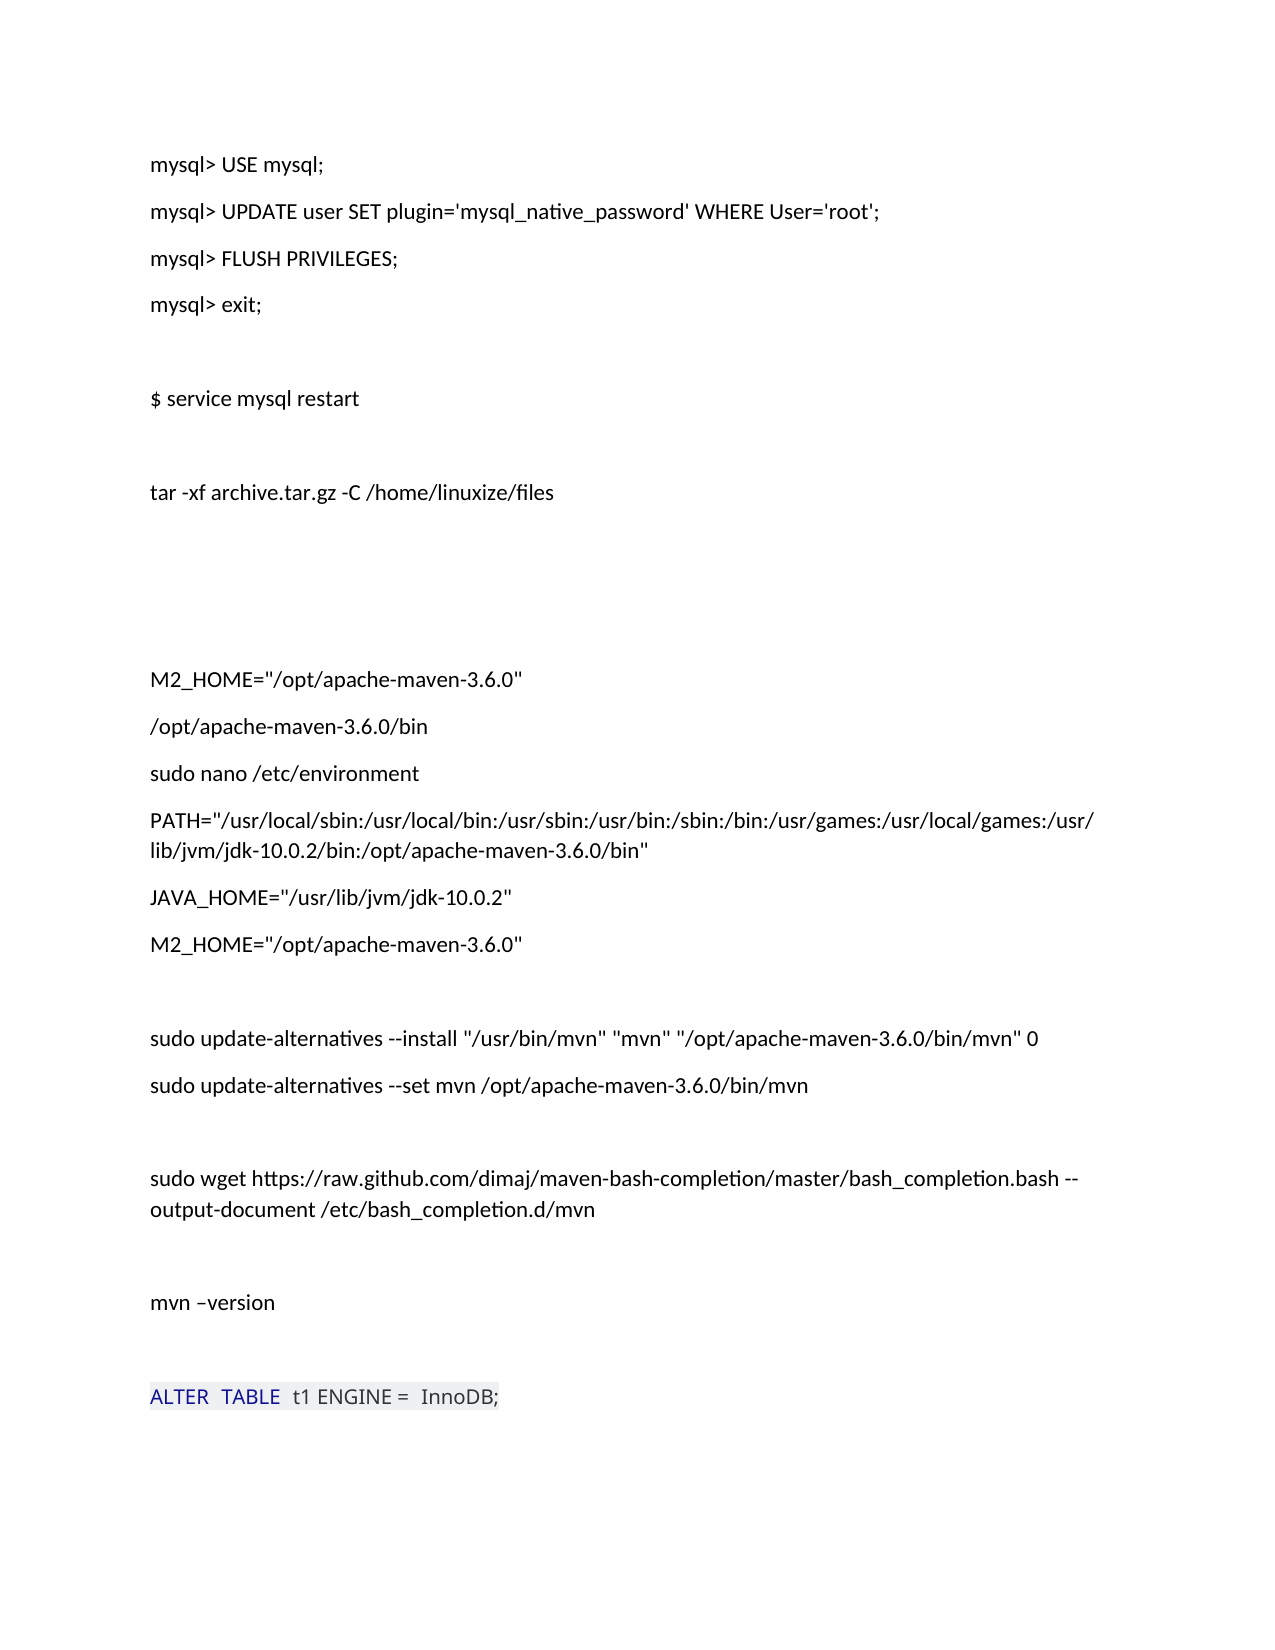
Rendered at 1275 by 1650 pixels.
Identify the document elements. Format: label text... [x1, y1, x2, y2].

text ALTER TABLE t1 ENGINE = InnoDB; [150, 1382, 1125, 1410]
text mysql> UPDATE user SET plugin='mysql_native_password' WHERE User='root'; [150, 197, 1125, 225]
text sudo wget https://raw.github.com/dimaj/maven-bash-completion/master/bash_completion.bash --output-document /etc/bash_completion.d/mvn [150, 1164, 1125, 1223]
text mysql> USE mysql; [150, 150, 1125, 178]
text /opt/apache-maven-3.6.0/bin [150, 712, 1125, 741]
text mvn –version [150, 1288, 1125, 1317]
text M2_HOME="/opt/apache-maven-3.6.0" [150, 930, 1125, 958]
text M2_HOME="/opt/apache-maven-3.6.0" [150, 666, 1125, 694]
text tar -xf archive.tar.gz -C /home/linuxize/files [150, 478, 1125, 506]
text mysql> exit; [150, 291, 1125, 319]
text PATH="/usr/local/sbin:/usr/local/bin:/usr/sbin:/usr/bin:/sbin:/bin:/usr/games:/usr/local/games:/usr/lib/jvm/jdk-10.0.2/bin:/opt/apache-maven-3.6.0/bin" [150, 806, 1125, 864]
text sudo nano /etc/environment [150, 759, 1125, 787]
text mysql> FLUSH PRIVILEGES; [150, 244, 1125, 272]
text $ service mysql restart [150, 384, 1125, 412]
text JAVA_HOME="/usr/lib/jvm/jdk-10.0.2" [150, 883, 1125, 911]
text sudo update-alternatives --set mvn /opt/apache-maven-3.6.0/bin/mvn [150, 1071, 1125, 1099]
text sudo update-alternatives --install "/usr/bin/mvn" "mvn" "/opt/apache-maven-3.6.0/bin/mvn" 0 [150, 1024, 1125, 1052]
